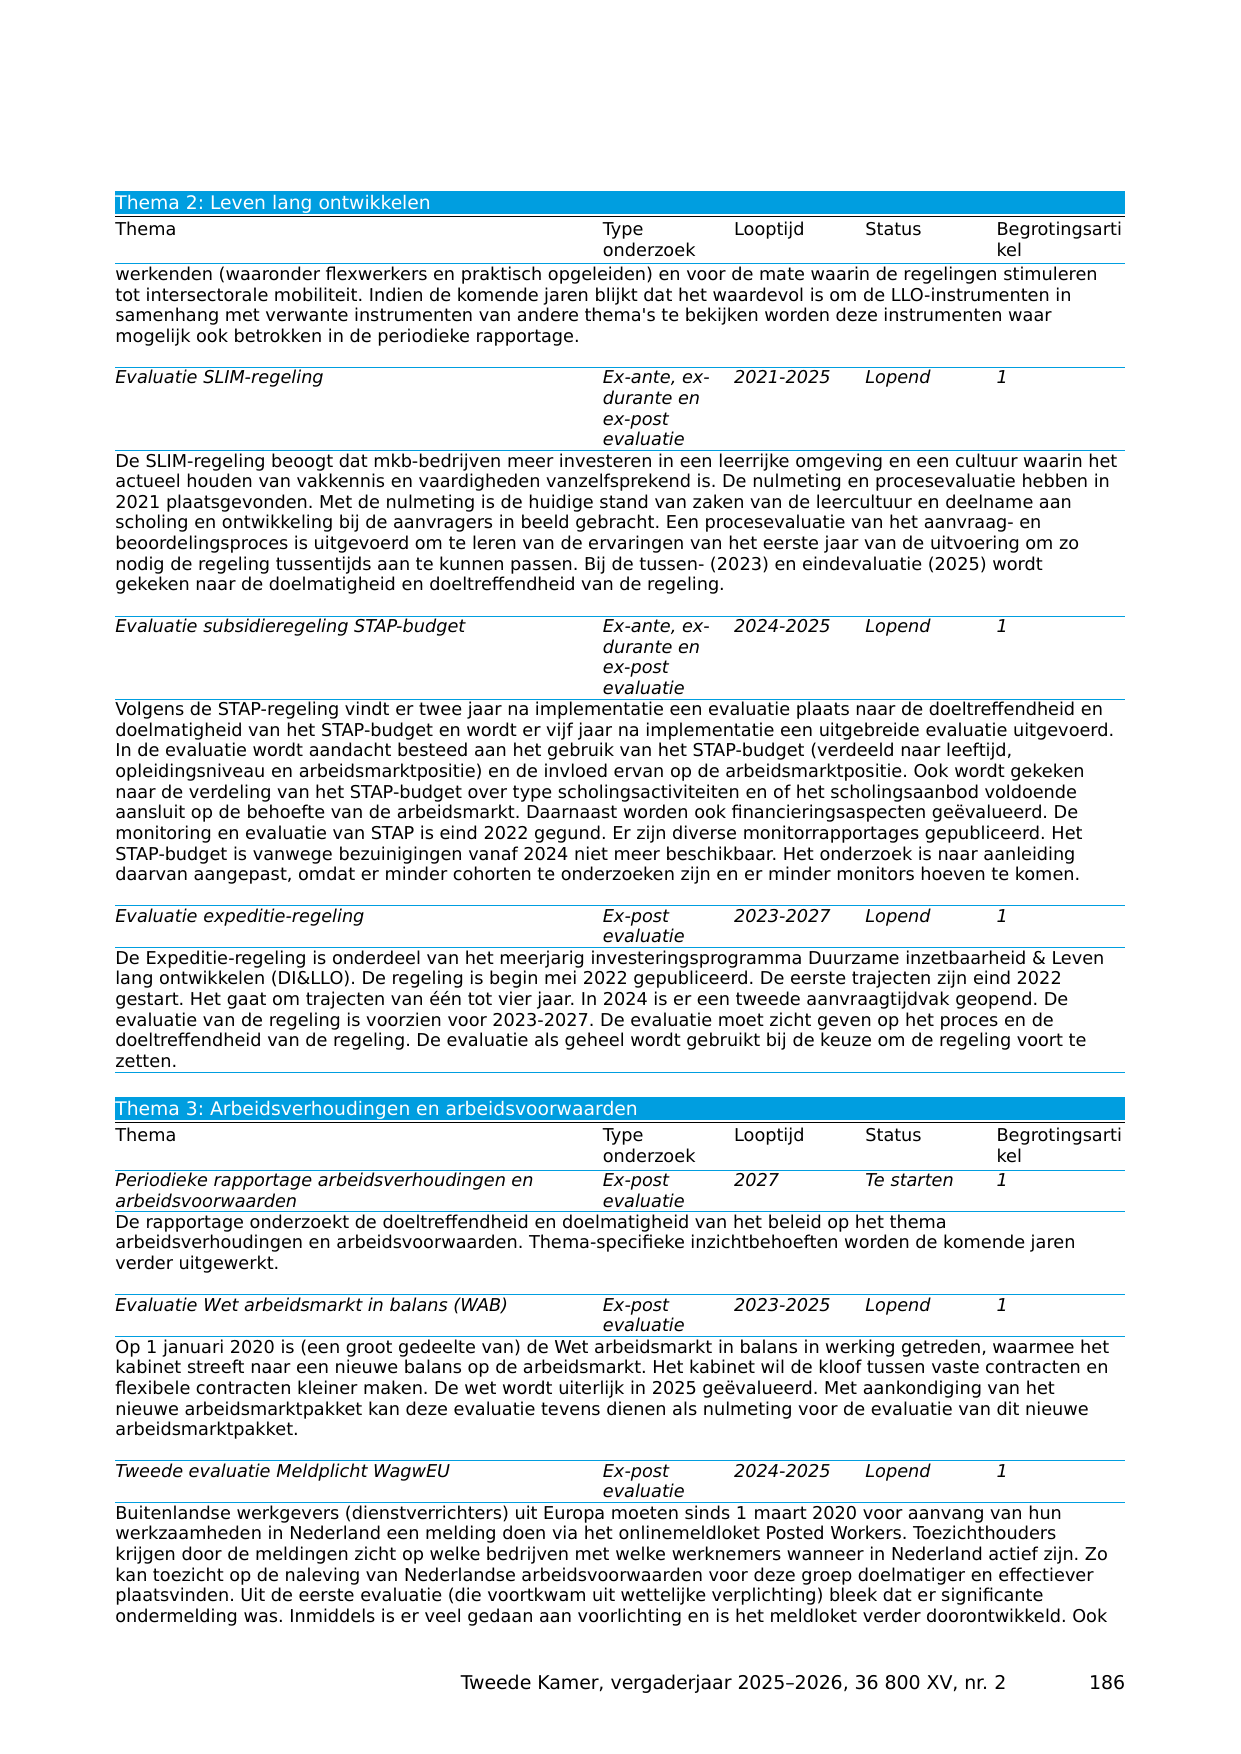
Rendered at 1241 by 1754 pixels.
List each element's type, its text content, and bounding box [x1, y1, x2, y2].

table_cell Ex-ante, ex-durante en ex-post evaluatie [600, 368, 731, 450]
table_cell Status [862, 217, 993, 263]
table_cell [731, 1440, 862, 1460]
table_cell [115, 595, 600, 616]
table_cell Lopend [862, 368, 993, 450]
table_cell Op 1 januari 2020 is (een groot gedeelte van) de Wet arbeidsmarkt in balans in werking getreden, waarmee het kabinet streeft naar een nieuwe balans op de arbeidsmarkt. Het kabinet wil de kloof tussen vaste contracten en flexibele contracten kleiner maken. De wet wordt uiterlijk in 2025 geëvalueerd. Met aankondiging van het nieuwe arbeidsmarktpakket kan deze evaluatie tevens dienen als nulmeting voor de evaluatie van dit nieuwe arbeidsmarktpakket. [115, 1337, 1125, 1440]
table_cell Tweede evaluatie Meldplicht WagwEU [115, 1461, 600, 1502]
table_cell Begrotingsartikel [994, 1123, 1125, 1169]
table_cell 2027 [731, 1171, 862, 1211]
table_cell De Expeditie-regeling is onderdeel van het meerjarig investeringsprogramma Duurzame inzetbaarheid & Leven lang ontwikkelen (DI&LLO). De regeling is begin mei 2022 gepubliceerd. De eerste trajecten zijn eind 2022 gestart. Het gaat om trajecten van één tot vier jaar. In 2024 is er een tweede aanvraagtijdvak geopend. De evaluatie van de regeling is voorzien voor 2023-2027. De evaluatie moet zicht geven op het proces en de doeltreffendheid van de regeling. De evaluatie als geheel wordt gebruikt bij de keuze om de regeling voort te zetten. [115, 948, 1125, 1071]
table_cell Evaluatie expeditie-regeling [115, 906, 600, 947]
table_cell 1 [994, 617, 1125, 698]
table_cell werkenden (waaronder flexwerkers en praktisch opgeleiden) en voor de mate waarin de regelingen stimuleren tot intersectorale mobiliteit. Indien de komende jaren blijkt dat het waardevol is om de LLO-instrumenten in samenhang met verwante instrumenten van andere thema's te bekijken worden deze instrumenten waar mogelijk ook betrokken in de periodieke rapportage. [115, 264, 1125, 346]
table_cell [115, 1440, 600, 1460]
table_cell [600, 595, 731, 616]
table_cell Buitenlandse werkgevers (dienstverrichters) uit Europa moeten sinds 1 maart 2020 voor aanvang van hun werkzaamheden in Nederland een melding doen via het onlinemeldloket Posted Workers. Toezichthouders krijgen door de meldingen zicht op welke bedrijven met welke werknemers wanneer in Nederland actief zijn. Zo kan toezicht op de naleving van Nederlandse arbeidsvoorwaarden voor deze groep doelmatiger en effectiever plaatsvinden. Uit de eerste evaluatie (die voortkwam uit wettelijke verplichting) bleek dat er significante ondermelding was. Inmiddels is er veel gedaan aan voorlichting en is het meldloket verder doorontwikkeld. Ook [115, 1503, 1125, 1626]
table_cell Type onderzoek [600, 217, 731, 263]
table_cell Evaluatie SLIM-regeling [115, 368, 600, 450]
table_cell [731, 885, 862, 905]
table_cell [115, 346, 600, 367]
table_cell Lopend [862, 1295, 993, 1336]
table_cell Thema [115, 217, 600, 263]
table_cell Te starten [862, 1171, 993, 1211]
table_cell [862, 1440, 993, 1460]
table_cell [994, 885, 1125, 905]
table_cell 2024-2025 [731, 617, 862, 698]
table_cell [600, 346, 731, 367]
table_cell [994, 346, 1125, 367]
table_cell [115, 885, 600, 905]
table_cell Thema [115, 1123, 600, 1169]
table_cell [994, 595, 1125, 616]
table_cell 1 [994, 368, 1125, 450]
table_cell Evaluatie subsidieregeling STAP-budget [115, 617, 600, 698]
table_cell 2024-2025 [731, 1461, 862, 1502]
table_cell De SLIM-regeling beoogt dat mkb-bedrijven meer investeren in een leerrijke omgeving en een cultuur waarin het actueel houden van vakkennis en vaardigheden vanzelfsprekend is. De nulmeting en procesevaluatie hebben in 2021 plaatsgevonden. Met de nulmeting is de huidige stand van zaken van de leercultuur en deelname aan scholing en ontwikkeling bij de aanvragers in beeld gebracht. Een procesevaluatie van het aanvraag- en beoordelingsproces is uitgevoerd om te leren van de ervaringen van het eerste jaar van de uitvoering om zo nodig de regeling tussentijds aan te kunnen passen. Bij de tussen- (2023) en eindevaluatie (2025) wordt gekeken naar de doelmatigheid en doeltreffendheid van de regeling. [115, 451, 1125, 595]
table_cell Ex-ante, ex-durante en ex-post evaluatie [600, 617, 731, 698]
table_cell Looptijd [731, 1123, 862, 1169]
table_cell [862, 885, 993, 905]
table_cell [994, 1440, 1125, 1460]
table_cell Looptijd [731, 217, 862, 263]
table_cell Ex-post evaluatie [600, 1461, 731, 1502]
table_cell 2023-2027 [731, 906, 862, 947]
table_cell 2021-2025 [731, 368, 862, 450]
table_cell Volgens de STAP-regeling vindt er twee jaar na implementatie een evaluatie plaats naar de doeltreffendheid en doelmatigheid van het STAP-budget en wordt er vijf jaar na implementatie een uitgebreide evaluatie uitgevoerd. In de evaluatie wordt aandacht besteed aan het gebruik van het STAP-budget (verdeeld naar leeftijd, opleidingsniveau en arbeidsmarktpositie) en de invloed ervan op de arbeidsmarktpositie. Ook wordt gekeken naar de verdeling van het STAP-budget over type scholingsactiviteiten en of het scholingsaanbod voldoende aansluit op de behoefte van de arbeidsmarkt. Daarnaast worden ook financieringsaspecten geëvalueerd. De monitoring en evaluatie van STAP is eind 2022 gegund. Er zijn diverse monitorrapportages gepubliceerd. Het STAP-budget is vanwege bezuinigingen vanaf 2024 niet meer beschikbaar. Het onderzoek is naar aanleiding daarvan aangepast, omdat er minder cohorten te onderzoeken zijn en er minder monitors hoeven te komen. [115, 700, 1125, 885]
table_cell [731, 595, 862, 616]
table_cell Lopend [862, 617, 993, 698]
table_cell Ex-post evaluatie [600, 1171, 731, 1211]
table_cell 1 [994, 906, 1125, 947]
table_cell [600, 1440, 731, 1460]
table_cell De rapportage onderzoekt de doeltreffendheid en doelmatigheid van het beleid op het thema arbeidsverhoudingen en arbeidsvoorwaarden. Thema-specifieke inzichtbehoeften worden de komende jaren verder uitgewerkt. [115, 1212, 1125, 1274]
table_cell [115, 1274, 1125, 1294]
table_cell [731, 346, 862, 367]
table_cell Type onderzoek [600, 1123, 731, 1169]
table_cell Evaluatie Wet arbeidsmarkt in balans (WAB) [115, 1295, 600, 1336]
table_cell Lopend [862, 1461, 993, 1502]
table_cell Lopend [862, 906, 993, 947]
table_cell 1 [994, 1461, 1125, 1502]
table_cell Begrotingsartikel [994, 217, 1125, 263]
table_cell 1 [994, 1171, 1125, 1211]
table_cell [600, 885, 731, 905]
table_cell [862, 595, 993, 616]
table_cell Ex-post evaluatie [600, 906, 731, 947]
table_cell Ex-post evaluatie [600, 1295, 731, 1336]
table_cell Periodieke rapportage arbeidsverhoudingen en arbeidsvoorwaarden [115, 1171, 600, 1211]
table_cell 2023-2025 [731, 1295, 862, 1336]
table_cell 1 [994, 1295, 1125, 1336]
table_cell [862, 346, 993, 367]
table_cell Status [862, 1123, 993, 1169]
